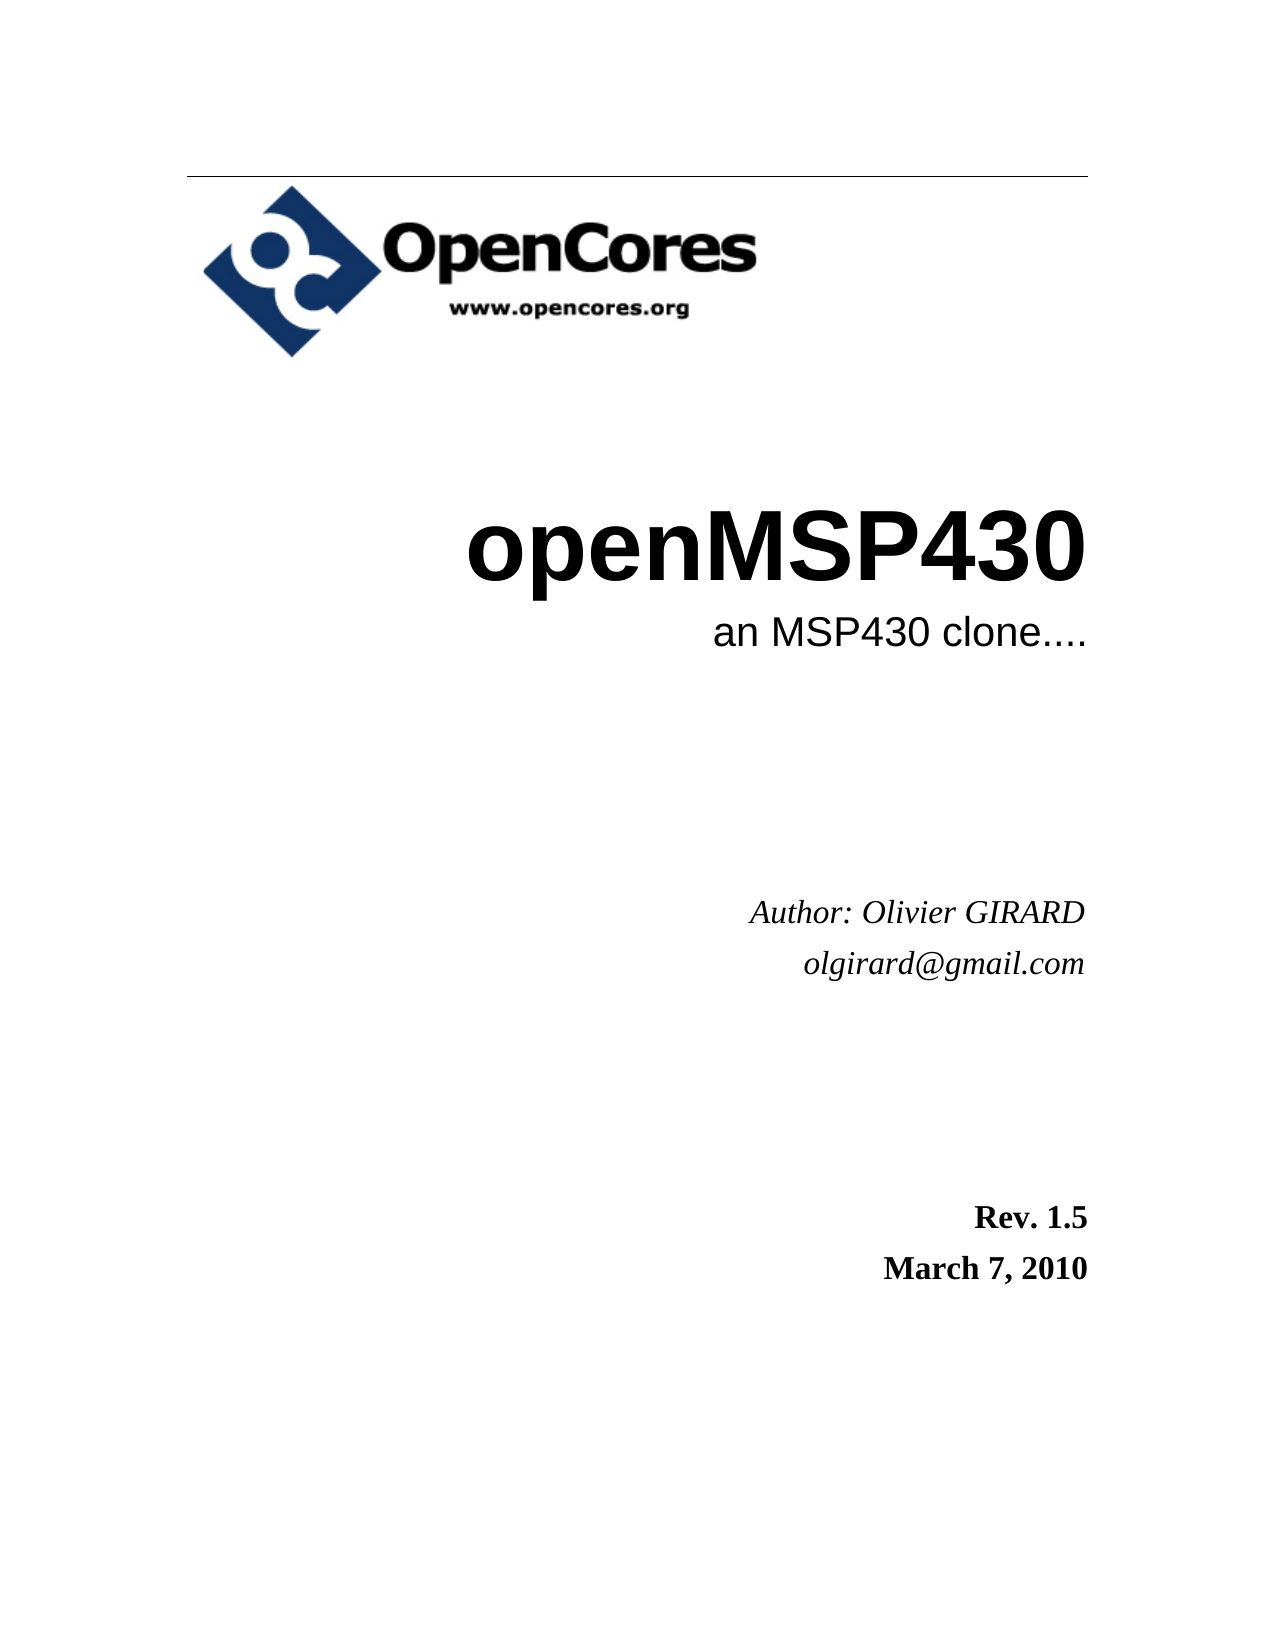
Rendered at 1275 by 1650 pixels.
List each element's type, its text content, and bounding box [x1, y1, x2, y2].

text Author: Olivier GIRARD [187, 892, 1088, 931]
text an MSP430 clone.... [187, 607, 1088, 655]
text March 7, 2010 [187, 1248, 1088, 1286]
text Rev. 1.5 [187, 1197, 1088, 1236]
picture [203, 186, 757, 357]
title openMSP430 [187, 486, 1088, 601]
text olgirard@gmail.com [187, 943, 1088, 981]
